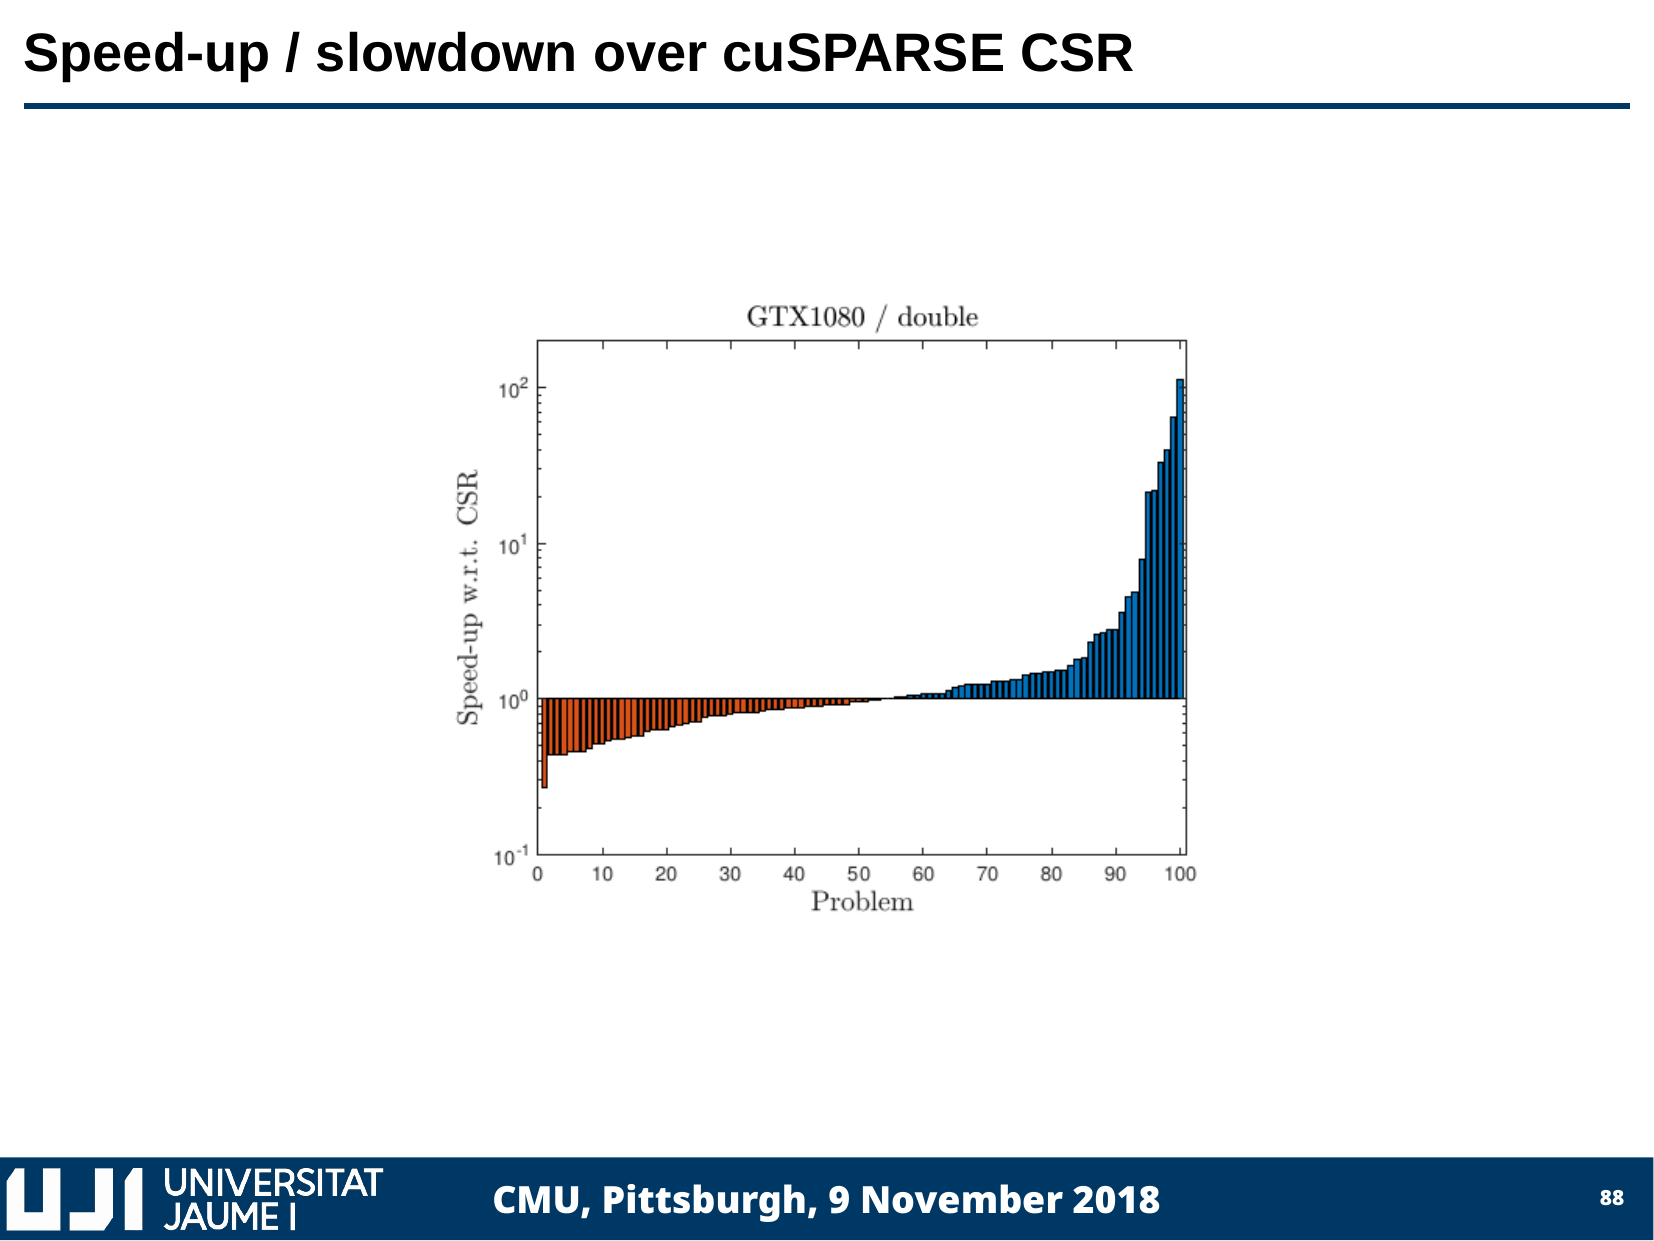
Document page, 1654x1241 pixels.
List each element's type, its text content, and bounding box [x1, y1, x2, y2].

picture [0, 1158, 390, 1241]
picture [425, 276, 1217, 934]
title Speed-up / slowdown over cuSPARSE CSR [23, 0, 1630, 107]
